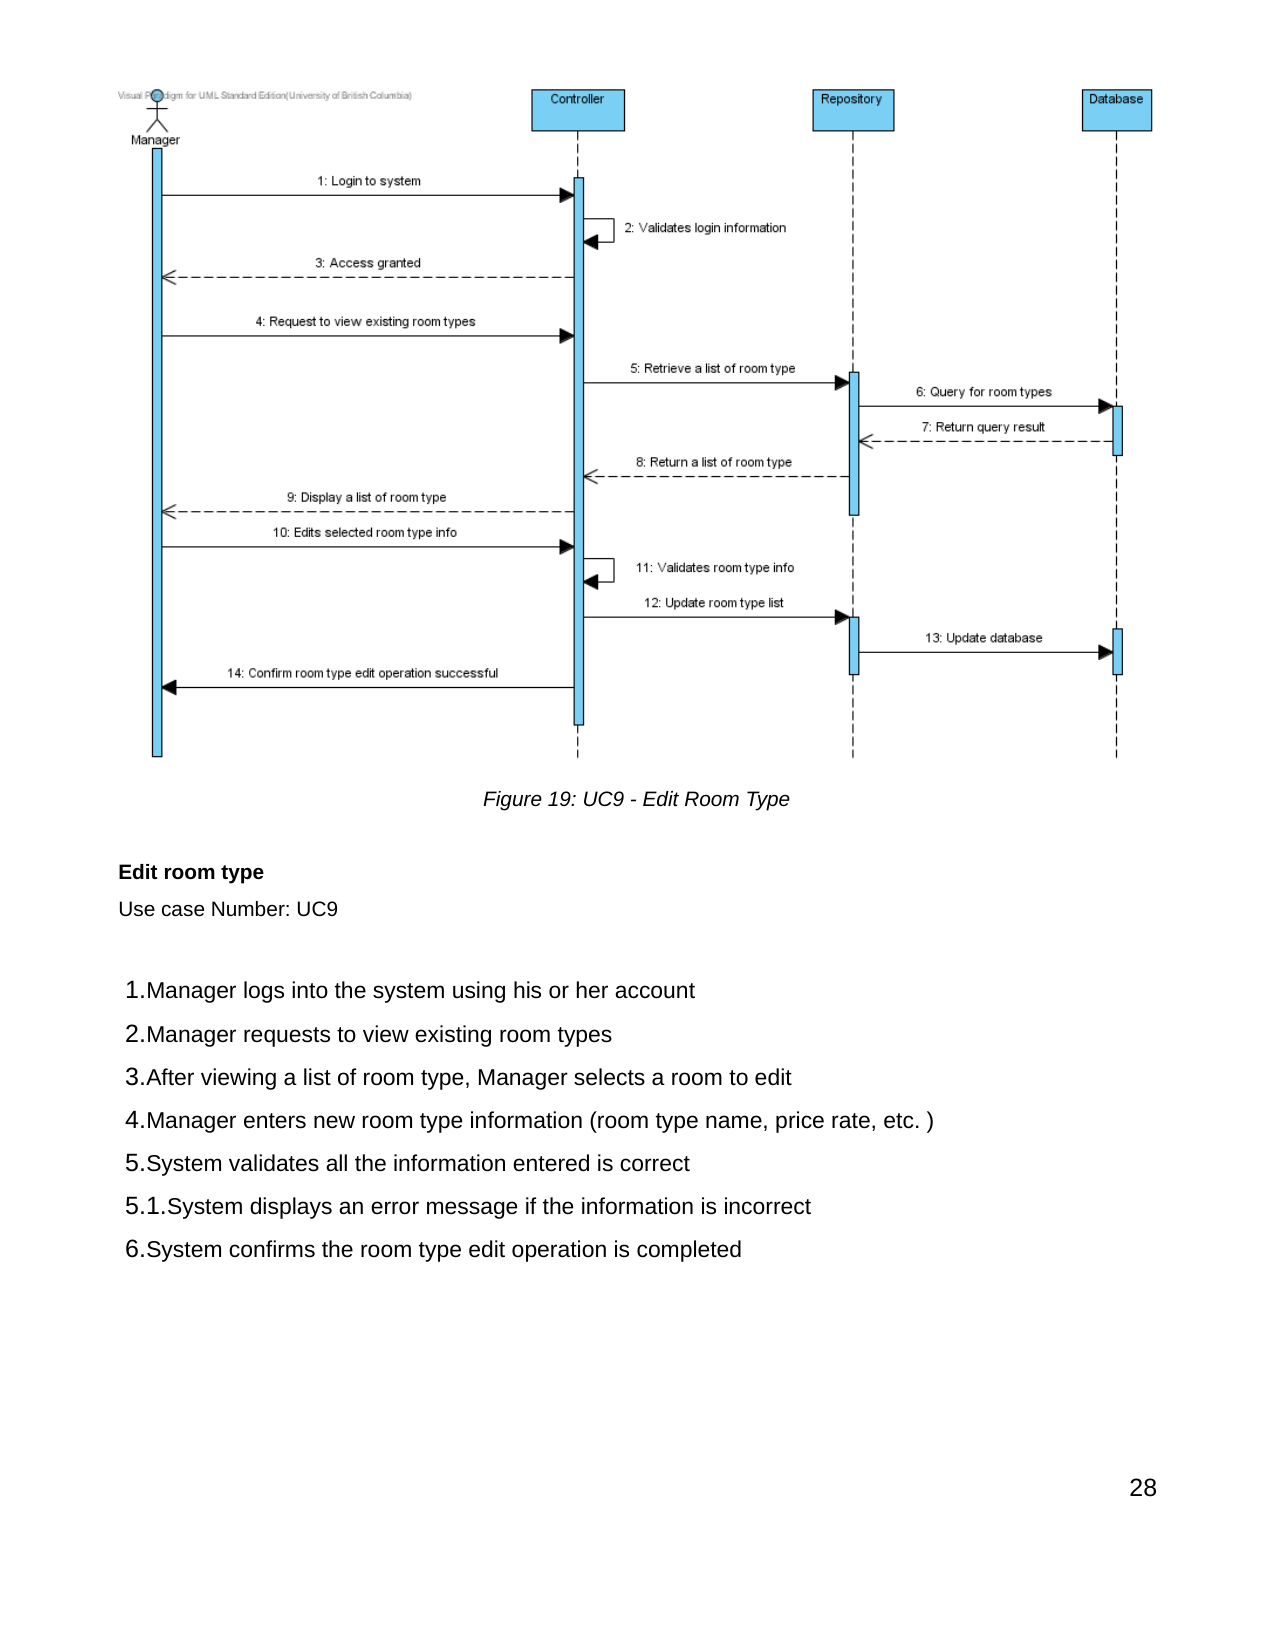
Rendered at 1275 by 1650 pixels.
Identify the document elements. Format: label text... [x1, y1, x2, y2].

list System confirms the room type edit operation is completed [118, 1234, 1157, 1263]
list System validates all the information entered is correct [118, 1148, 1157, 1177]
text Figure 19: UC9 - Edit Room Type [118, 787, 1157, 811]
list Manager logs into the system using his or her account [118, 975, 1157, 1004]
list Manager enters new room type information (room type name, price rate, etc. ) [118, 1105, 1157, 1133]
subtitle Edit room type [118, 860, 1157, 884]
list After viewing a list of room type, Manager selects a room to edit [118, 1062, 1157, 1090]
text Use case Number: UC9 [118, 896, 1157, 920]
list System displays an error message if the information is incorrect [118, 1191, 1157, 1220]
list Manager requests to view existing room types [118, 1018, 1157, 1047]
